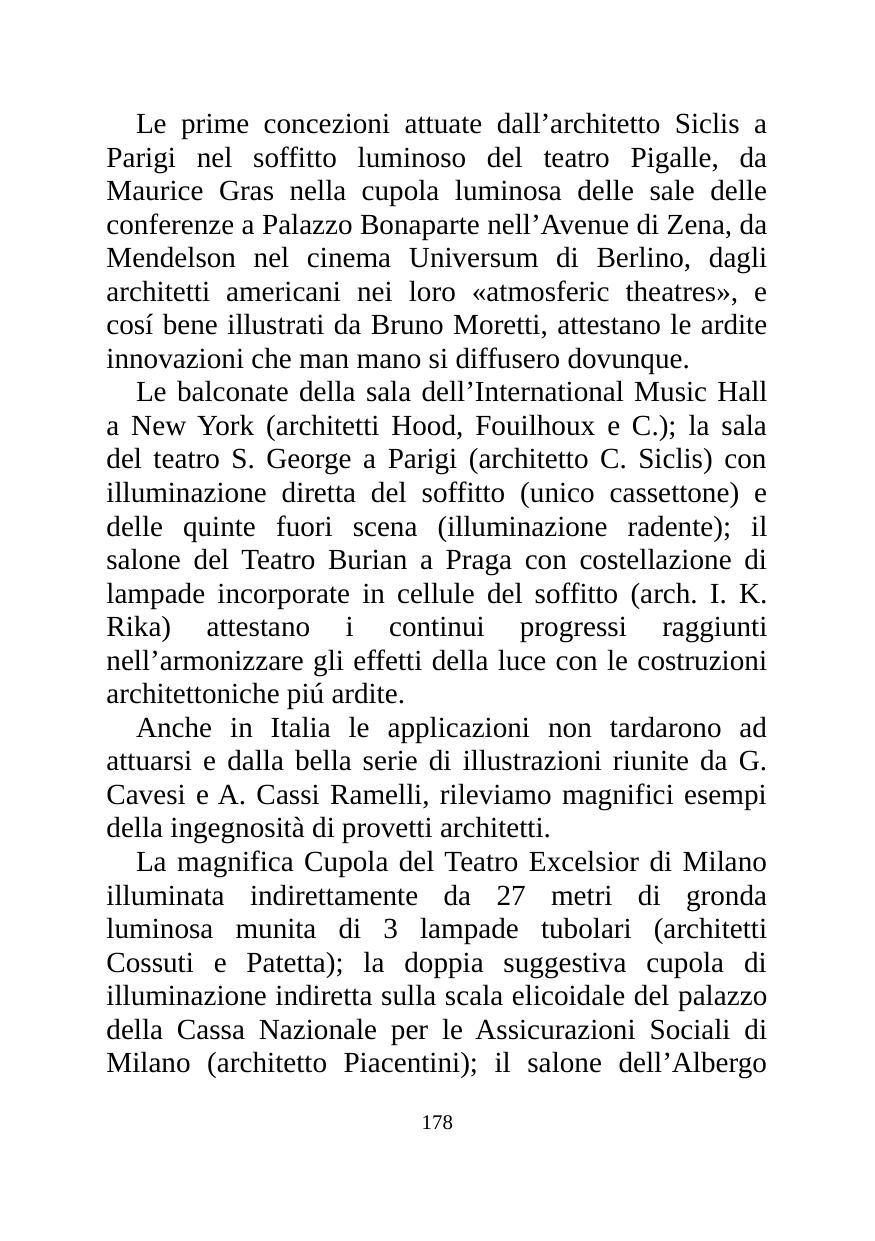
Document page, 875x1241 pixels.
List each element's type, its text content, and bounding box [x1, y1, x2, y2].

text Le balconate della sala dell’International Music Hall a New York (architetti Hood, Fouilhoux e C.); la sala del teatro S. George a Parigi (architetto C. Siclis) con illuminazione diretta del soffitto (unico cassettone) e delle quinte fuori scena (illuminazione radente); il salone del Teatro Burian a Praga con costellazione di lampade incorporate in cellule del soffitto (arch. I. K. Rika) attestano i continui progressi raggiunti nell’armonizzare gli effetti della luce con le costruzioni architettoniche piú ardite. [106, 374, 768, 710]
text Le prime concezioni attuate dall’architetto Siclis a Parigi nel soffitto luminoso del teatro Pigalle, da Maurice Gras nella cupola luminosa delle sale delle conferenze a Palazzo Bonaparte nell’Avenue di Zena, da Mendelson nel cinema Universum di Berlino, dagli architetti americani nei loro «atmosferic theatres», e cosí bene illustrati da Bruno Moretti, attestano le ardite innovazioni che man mano si diffusero dovunque. [106, 106, 768, 374]
text Anche in Italia le applicazioni non tardarono ad attuarsi e dalla bella serie di illustrazioni riunite da G. Cavesi e A. Cassi Ramelli, rileviamo magnifici esempi della ingegnosità di provetti architetti. [106, 710, 768, 844]
text La magnifica Cupola del Teatro Excelsior di Milano illuminata indirettamente da 27 metri di gronda luminosa munita di 3 lampade tubolari (architetti Cossuti e Patetta); la doppia suggestiva cupola di illuminazione indiretta sulla scala elicoidale del palazzo della Cassa Nazionale per le Assicurazioni Sociali di Milano (architetto Piacentini); il salone dell’Albergo [106, 844, 768, 1079]
